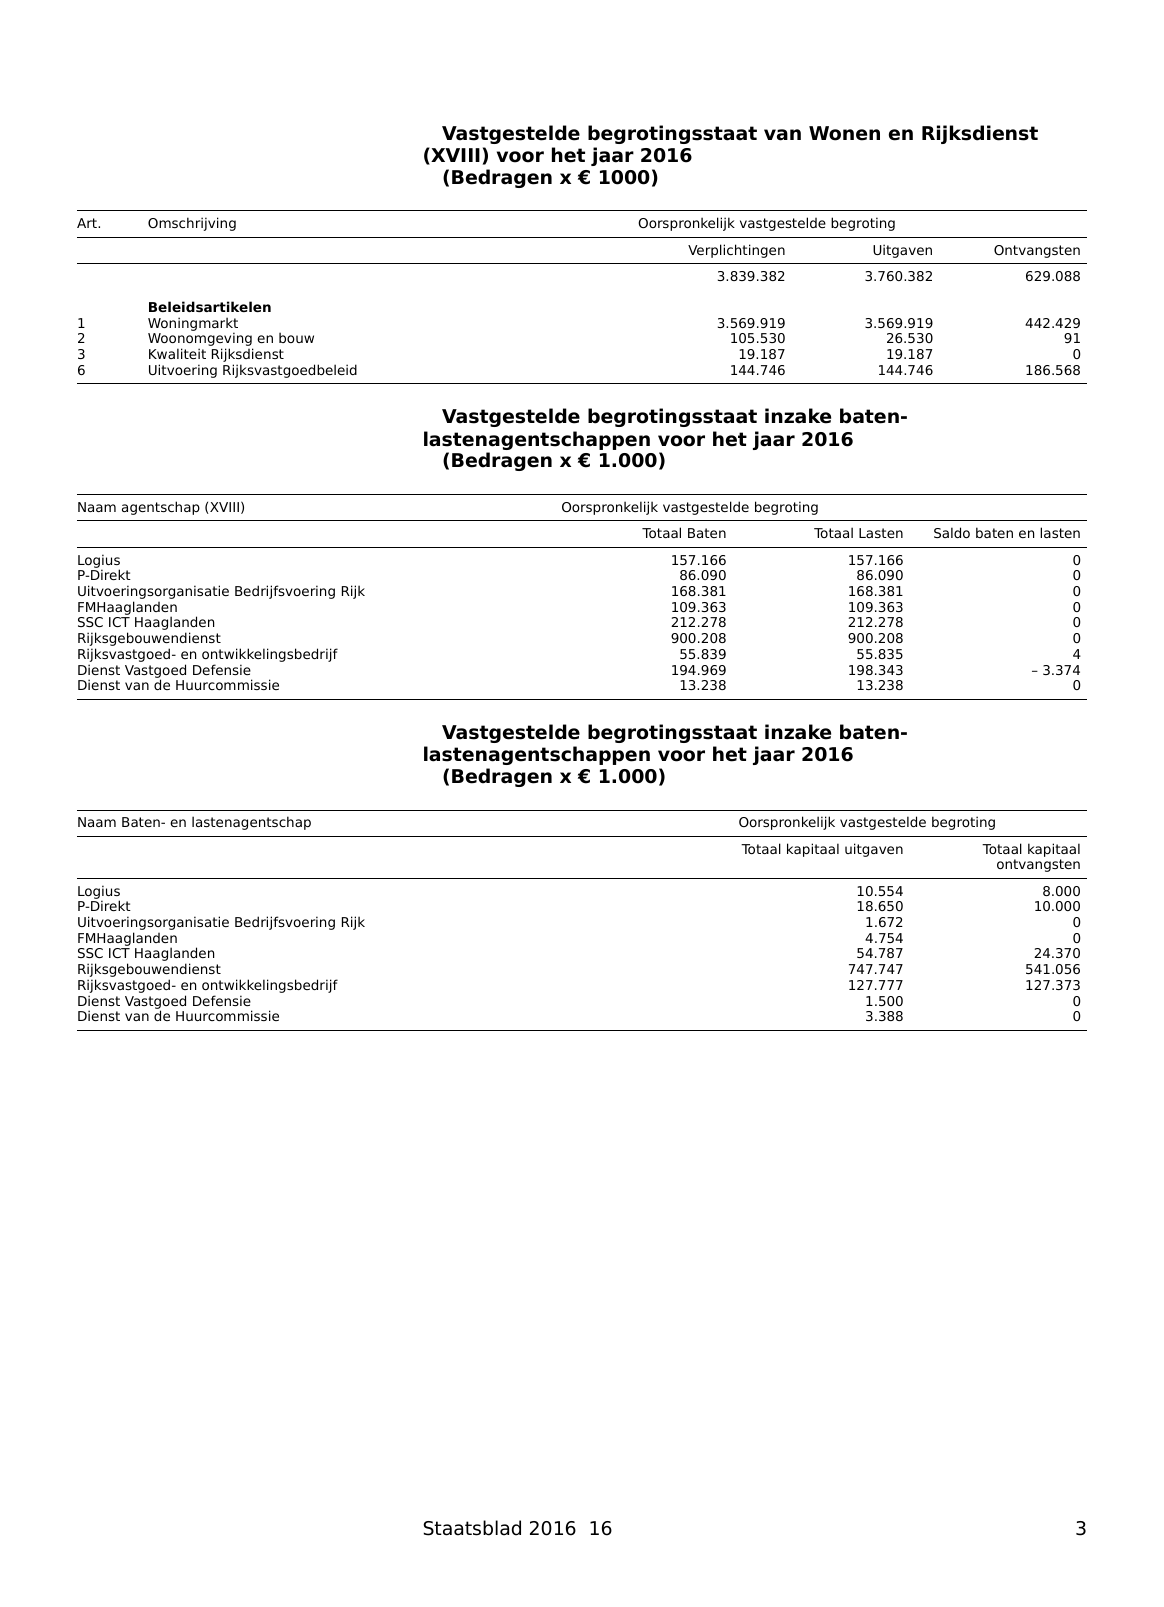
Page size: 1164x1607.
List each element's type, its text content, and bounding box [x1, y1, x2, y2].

table_cell Kwaliteit Rijksdienst [142, 347, 632, 363]
table_cell Dienst van de Huurcommissie [77, 678, 555, 698]
table_cell Woningmarkt [142, 316, 632, 331]
table_cell 86.090 [555, 568, 732, 584]
table_cell 8.000 [910, 879, 1087, 899]
table_cell Uitgaven [791, 238, 939, 263]
table_cell 4.754 [732, 931, 909, 946]
table_cell 127.777 [732, 978, 909, 993]
table_cell Rijksgebouwendienst [77, 962, 732, 978]
table_cell 168.381 [732, 584, 909, 599]
table_header Oorspronkelijk vastgestelde begroting [732, 811, 1087, 836]
table_header Oorspronkelijk vastgestelde begroting [555, 495, 1087, 520]
table_cell 24.370 [910, 946, 1087, 962]
table_cell 6 [77, 363, 142, 383]
table_cell 3.569.919 [632, 316, 791, 331]
table_cell [791, 300, 939, 316]
table_cell [142, 264, 632, 284]
table_cell Beleidsartikelen [142, 300, 632, 316]
table_cell 54.787 [732, 946, 909, 962]
table_cell 0 [909, 678, 1087, 698]
text (Bedragen x € 1.000) [422, 450, 1087, 472]
table_cell [77, 284, 142, 300]
table_cell 157.166 [732, 548, 909, 568]
table_header Oorspronkelijk vastgestelde begroting [632, 211, 1087, 237]
table_cell 3 [77, 347, 142, 363]
table_cell 442.429 [939, 316, 1087, 331]
table_cell Logius [77, 879, 732, 899]
table_cell Totaal kapitaal uitgaven [732, 837, 909, 878]
table_cell Uitvoering Rijksvastgoedbeleid [142, 363, 632, 383]
table_cell Rijksvastgoed- en ontwikkelingsbedrijf [77, 647, 555, 662]
text Vastgestelde begrotingsstaat inzake baten-lastenagentschappen voor het jaar 2016 [422, 722, 1087, 766]
table_cell 194.969 [555, 663, 732, 678]
table_cell [77, 837, 732, 878]
table_cell Rijksvastgoed- en ontwikkelingsbedrijf [77, 978, 732, 993]
table_cell [791, 284, 939, 300]
table_cell 13.238 [732, 678, 909, 698]
table_cell [142, 284, 632, 300]
table_cell 19.187 [791, 347, 939, 363]
table_cell 157.166 [555, 548, 732, 568]
table_cell Saldo baten en lasten [909, 521, 1087, 547]
table_cell 55.835 [732, 647, 909, 662]
table_cell Dienst Vastgoed Defensie [77, 663, 555, 678]
table_cell 144.746 [791, 363, 939, 383]
table_cell Ontvangsten [939, 238, 1087, 263]
table_cell 168.381 [555, 584, 732, 599]
table_header Naam Baten- en lastenagentschap [77, 811, 732, 836]
table_cell [142, 238, 632, 263]
table_cell Uitvoeringsorganisatie Bedrijfsvoering Rijk [77, 915, 732, 931]
table_cell 127.373 [910, 978, 1087, 993]
table_cell 1.672 [732, 915, 909, 931]
table_cell P-Direkt [77, 899, 732, 915]
table_cell 3.569.919 [791, 316, 939, 331]
table_cell Dienst van de Huurcommissie [77, 1009, 732, 1029]
table_header Naam agentschap (XVIII) [77, 495, 555, 520]
table_cell 0 [910, 915, 1087, 931]
table_cell 4 [909, 647, 1087, 662]
table_cell [632, 300, 791, 316]
table_cell 1.500 [732, 994, 909, 1009]
table_cell 629.088 [939, 264, 1087, 284]
table_cell [77, 300, 142, 316]
table_cell 105.530 [632, 331, 791, 347]
table_cell FMHaaglanden [77, 600, 555, 615]
table_cell Dienst Vastgoed Defensie [77, 994, 732, 1009]
table_cell [77, 264, 142, 284]
table_cell Totaal Lasten [732, 521, 909, 547]
table_cell 144.746 [632, 363, 791, 383]
table_cell 186.568 [939, 363, 1087, 383]
table_cell 0 [909, 584, 1087, 599]
table_cell 10.000 [910, 899, 1087, 915]
table_cell 3.760.382 [791, 264, 939, 284]
table_cell 0 [910, 994, 1087, 1009]
table_cell 2 [77, 331, 142, 347]
table_cell 198.343 [732, 663, 909, 678]
table_cell [77, 521, 555, 547]
table_cell 109.363 [732, 600, 909, 615]
text (Bedragen x € 1000) [422, 167, 1087, 188]
table_cell 0 [910, 1009, 1087, 1029]
table_cell – 3.374 [909, 663, 1087, 678]
table_cell FMHaaglanden [77, 931, 732, 946]
table_cell Totaal Baten [555, 521, 732, 547]
table_cell 10.554 [732, 879, 909, 899]
text Vastgestelde begrotingsstaat inzake baten-lastenagentschappen voor het jaar 2016 [422, 406, 1087, 450]
table_cell 109.363 [555, 600, 732, 615]
table_cell 0 [909, 548, 1087, 568]
table_cell 13.238 [555, 678, 732, 698]
table_cell 900.208 [555, 631, 732, 647]
table_cell SSC ICT Haaglanden [77, 946, 732, 962]
table_cell 212.278 [732, 615, 909, 631]
table_cell [632, 284, 791, 300]
table_cell 91 [939, 331, 1087, 347]
table_cell 0 [909, 631, 1087, 647]
table_cell Uitvoeringsorganisatie Bedrijfsvoering Rijk [77, 584, 555, 599]
table_cell Woonomgeving en bouw [142, 331, 632, 347]
table_header Omschrijving [142, 211, 632, 237]
table_cell Rijksgebouwendienst [77, 631, 555, 647]
table_cell 3.388 [732, 1009, 909, 1029]
table_cell Logius [77, 548, 555, 568]
table_cell 900.208 [732, 631, 909, 647]
table_cell 0 [910, 931, 1087, 946]
table_cell [77, 238, 142, 263]
table_header Art. [77, 211, 142, 237]
table_cell P-Direkt [77, 568, 555, 584]
text Vastgestelde begrotingsstaat van Wonen en Rijksdienst (XVIII) voor het jaar 2016 [422, 123, 1087, 167]
table_cell 19.187 [632, 347, 791, 363]
table_cell 0 [939, 347, 1087, 363]
table_cell Totaal kapitaal ontvangsten [910, 837, 1087, 878]
table_cell SSC ICT Haaglanden [77, 615, 555, 631]
table_cell 541.056 [910, 962, 1087, 978]
table_cell 26.530 [791, 331, 939, 347]
table_cell 1 [77, 316, 142, 331]
table_cell 86.090 [732, 568, 909, 584]
table_cell Verplichtingen [632, 238, 791, 263]
table_cell 747.747 [732, 962, 909, 978]
table_cell 0 [909, 615, 1087, 631]
table_cell 3.839.382 [632, 264, 791, 284]
text (Bedragen x € 1.000) [422, 766, 1087, 788]
table_cell 55.839 [555, 647, 732, 662]
table_cell [939, 284, 1087, 300]
table_cell [939, 300, 1087, 316]
table_cell 0 [909, 568, 1087, 584]
table_cell 18.650 [732, 899, 909, 915]
table_cell 212.278 [555, 615, 732, 631]
table_cell 0 [909, 600, 1087, 615]
